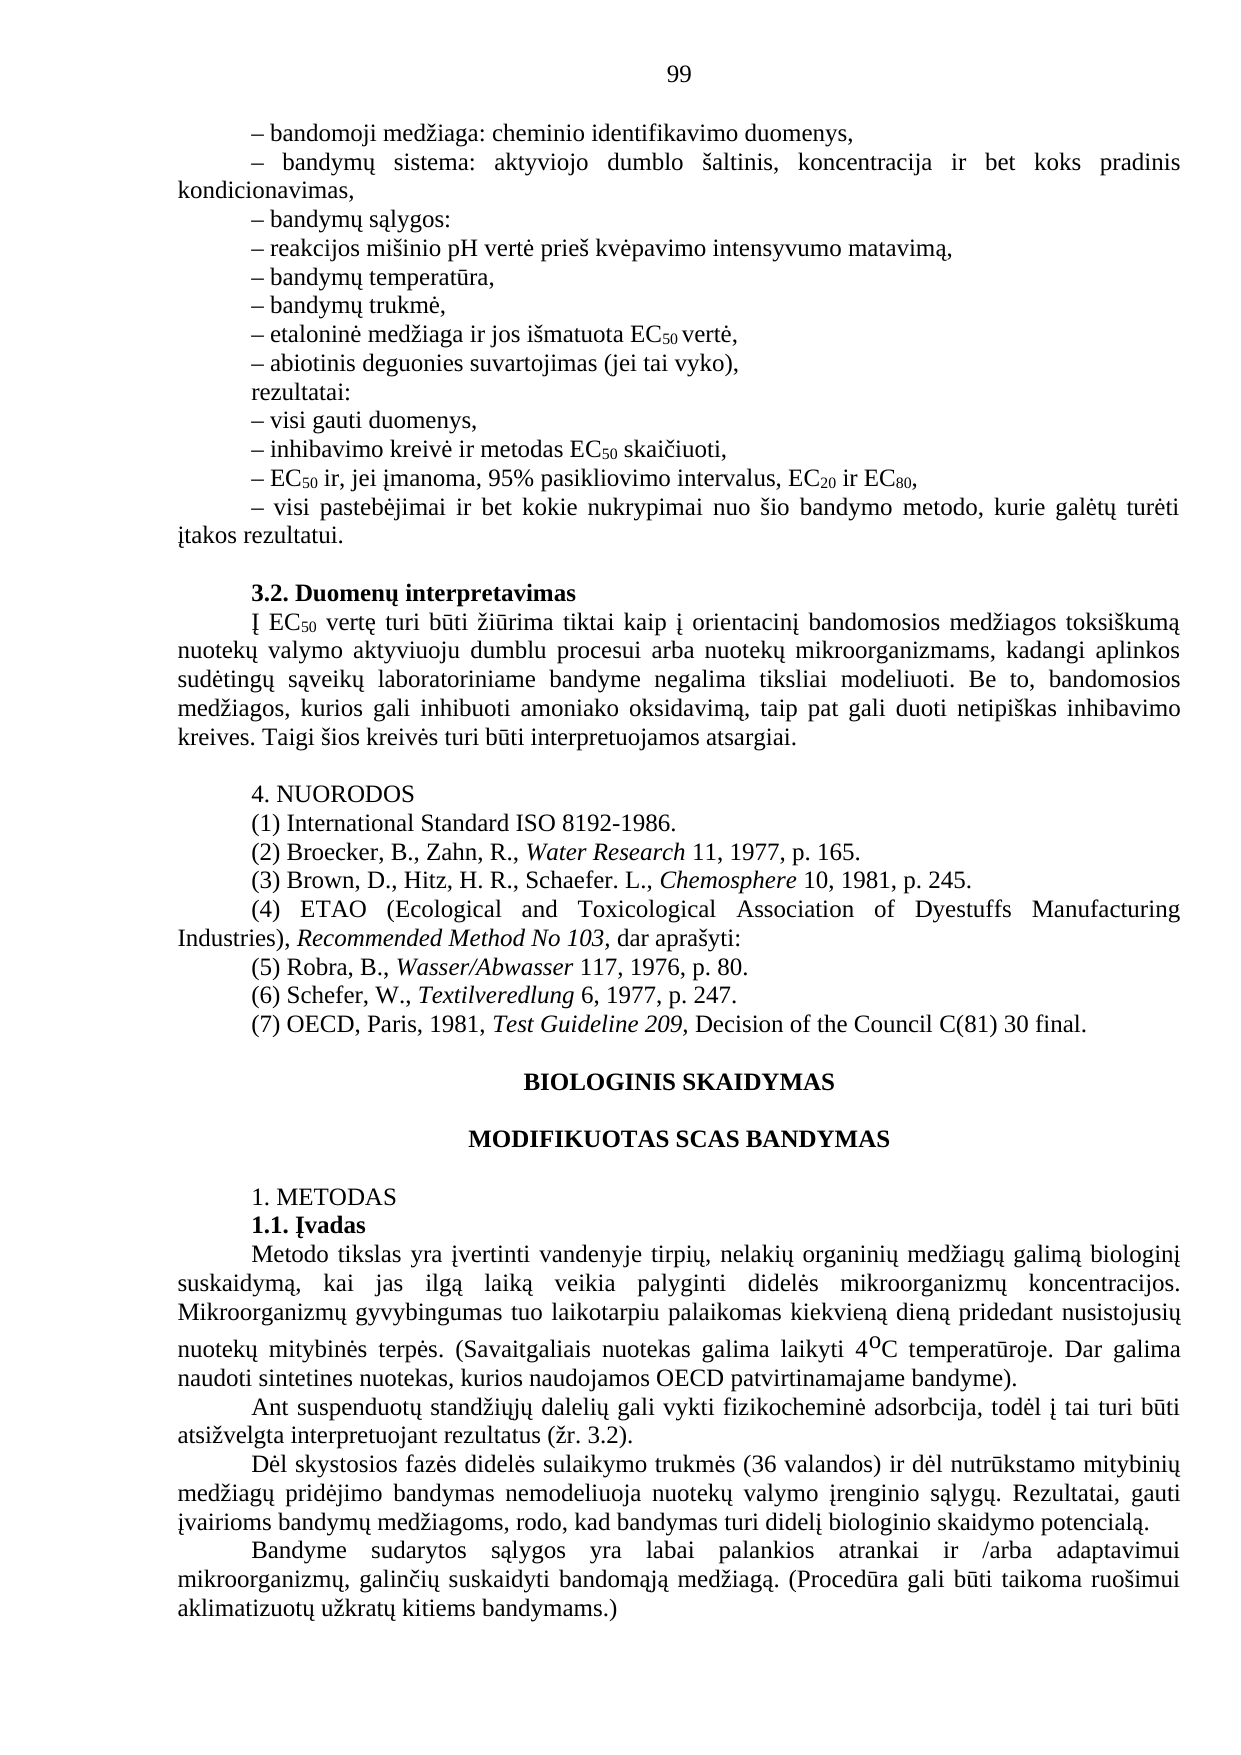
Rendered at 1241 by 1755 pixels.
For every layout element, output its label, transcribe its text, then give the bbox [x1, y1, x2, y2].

text – visi gauti duomenys, [177, 406, 1181, 434]
text (1) International Standard ISO 8192-1986. [177, 808, 1181, 837]
text rezultatai: [177, 377, 1181, 406]
text – bandymų trukmė, [177, 291, 1181, 319]
text (7) OECD, Paris, 1981, Test Guideline 209, Decision of the Council C(81) 30 final. [177, 1009, 1181, 1038]
text – bandymų sąlygos: [177, 204, 1181, 233]
text Bandyme sudarytos sąlygos yra labai palankios atrankai ir /arba adaptavimui mikroorganizmų, galinčių suskaidyti bandomąją medžiagą. (Procedūra gali būti taikoma ruošimui aklimatizuotų užkratų kitiems bandymams.) [177, 1535, 1181, 1622]
text 4. NUORODOS [177, 779, 1181, 808]
text – inhibavimo kreivė ir metodas EC50 skaičiuoti, [177, 434, 1181, 463]
text – bandymų temperatūra, [177, 262, 1181, 291]
text – reakcijos mišinio pH vertė prieš kvėpavimo intensyvumo matavimą, [177, 233, 1181, 262]
text – etaloninė medžiaga ir jos išmatuota EC50 vertė, [177, 319, 1181, 348]
text – visi pastebėjimai ir bet kokie nukrypimai nuo šio bandymo metodo, kurie galėtų turėti įtakos rezultatui. [177, 492, 1181, 549]
text (3) Brown, D., Hitz, H. R., Schaefer. L., Chemosphere 10, 1981, p. 245. [177, 866, 1181, 894]
text MODIFIkuotas SCAS bandymas [177, 1124, 1181, 1153]
text Dėl skystosios fazės didelės sulaikymo trukmės (36 valandos) ir dėl nutrūkstamo mitybinių medžiagų pridėjimo bandymas nemodeliuoja nuotekų valymo įrenginio sąlygų. Rezultatai, gauti įvairioms bandymų medžiagoms, rodo, kad bandymas turi didelį biologinio skaidymo potencialą. [177, 1449, 1181, 1535]
text 1. METODAS [177, 1182, 1181, 1211]
text Ant suspenduotų standžiųjų dalelių gali vykti fizikocheminė adsorbcija, todėl į tai turi būti atsižvelgta interpretuojant rezultatus (žr. 3.2). [177, 1392, 1181, 1449]
text (4) ETAO (Ecological and Toxicological Association of Dyestuffs Manufacturing Industries), Recommended Method No 103, dar aprašyti: [177, 894, 1181, 952]
text – EC50 ir, jei įmanoma, 95% pasikliovimo intervalus, EC20 ir EC80, [177, 463, 1181, 492]
text – abiotinis deguonies suvartojimas (jei tai vyko), [177, 348, 1181, 377]
text 3.2. Duomenų interpretavimas [177, 578, 1181, 607]
text Metodo tikslas yra įvertinti vandenyje tirpių, nelakių organinių medžiagų galimą biologinį suskaidymą, kai jas ilgą laiką veikia palyginti didelės mikroorganizmų koncentracijos. Mikroorganizmų gyvybingumas tuo laikotarpiu palaikomas kiekvieną dieną pridedant nusistojusių nuotekų mitybinės terpės. (Savaitgaliais nuotekas galima laikyti 4oC temperatūroje. Dar galima naudoti sintetines nuotekas, kurios naudojamos OECD patvirtinamajame bandyme). [177, 1239, 1181, 1392]
text (6) Schefer, W., Textilveredlung 6, 1977, p. 247. [177, 981, 1181, 1009]
text Į EC50 vertę turi būti žiūrima tiktai kaip į orientacinį bandomosios medžiagos toksiškumą nuotekų valymo aktyviuoju dumblu procesui arba nuotekų mikroorganizmams, kadangi aplinkos sudėtingų sąveikų laboratoriniame bandyme negalima tiksliai modeliuoti. Be to, bandomosios medžiagos, kurios gali inhibuoti amoniako oksidavimą, taip pat gali duoti netipiškas inhibavimo kreives. Taigi šios kreivės turi būti interpretuojamos atsargiai. [177, 607, 1181, 751]
text – bandymų sistema: aktyviojo dumblo šaltinis, koncentracija ir bet koks pradinis kondicionavimas, [177, 147, 1181, 204]
text 1.1. Įvadas [177, 1211, 1181, 1239]
text (2) Broecker, B., Zahn, R., Water Research 11, 1977, p. 165. [177, 837, 1181, 866]
text – bandomoji medžiaga: cheminio identifikavimo duomenys, [177, 118, 1181, 147]
text BIOloginis skaidymas [177, 1067, 1181, 1096]
text (5) Robra, B., Wasser/Abwasser 117, 1976, p. 80. [177, 952, 1181, 981]
